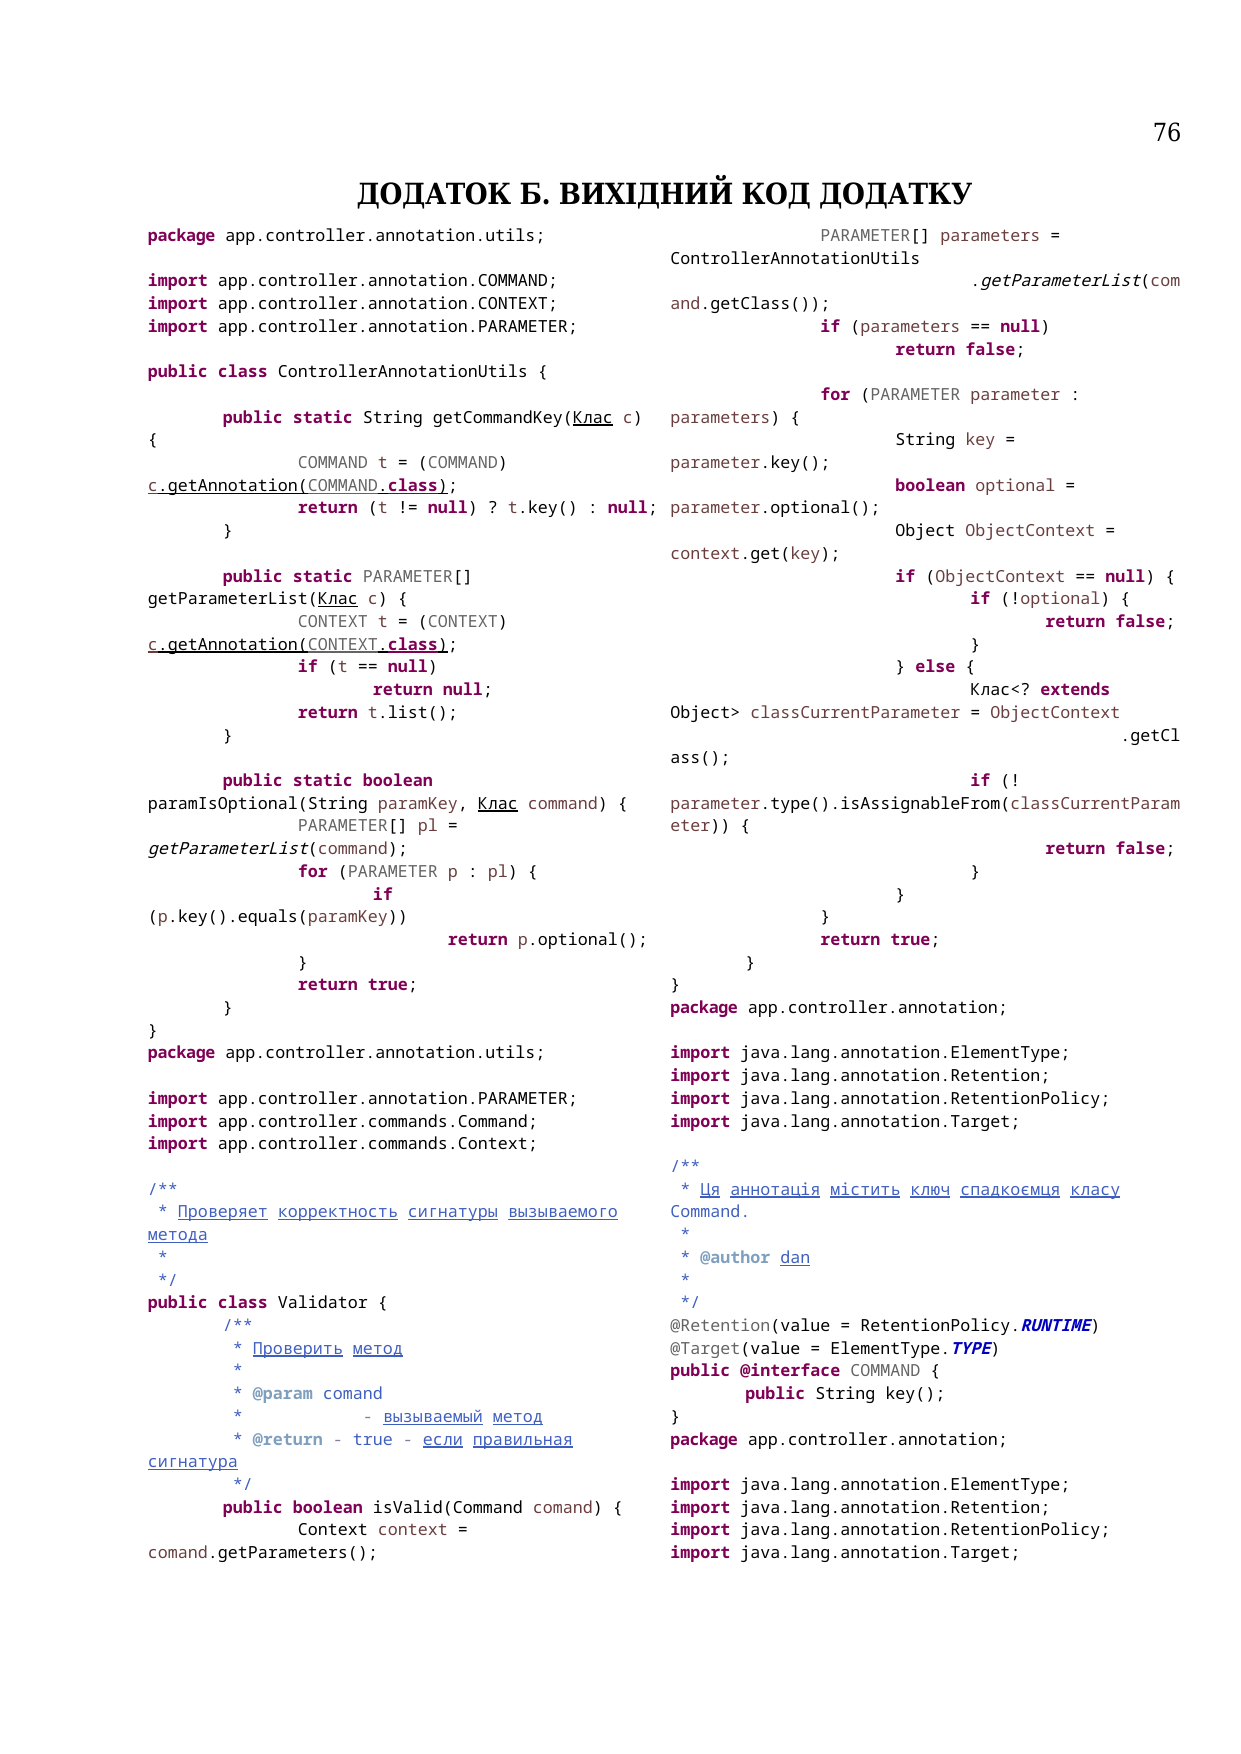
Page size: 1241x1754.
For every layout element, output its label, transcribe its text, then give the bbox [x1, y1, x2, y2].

text if (ObjectContext == null) { [670, 564, 1181, 587]
text .getParameterList(comand.getClass()); [670, 269, 1181, 314]
text * Ця аннотація містить ключ спадкоємця класу Command. [670, 1177, 1181, 1223]
text import java.lang.annotation.Retention; [670, 1064, 1181, 1086]
text } [670, 632, 1181, 655]
text import java.lang.annotation.RetentionPolicy; [670, 1518, 1181, 1541]
text public boolean isValid(Command comand) { [148, 1495, 658, 1518]
text Object ObjectContext = context.get(key); [670, 519, 1181, 564]
text * [670, 1268, 1181, 1291]
text COMMAND t = (COMMAND) c.getAnnotation(COMMAND.class); [148, 451, 658, 496]
text * Проверить метод [148, 1336, 658, 1359]
text return false; [670, 337, 1181, 360]
text import app.controller.annotation.PARAMETER; [148, 1086, 658, 1109]
text return (t != null) ? t.key() : null; [148, 496, 658, 519]
text public class ControllerAnnotationUtils { [148, 360, 658, 382]
text public static PARAMETER[] getParameterList(Клас c) { [148, 564, 658, 609]
text import java.lang.annotation.Target; [670, 1541, 1181, 1563]
text package app.controller.annotation; [670, 1427, 1181, 1450]
text if (t == null) [148, 655, 658, 678]
text public @interface COMMAND { [670, 1359, 1181, 1382]
text for (PARAMETER parameter : parameters) { [670, 382, 1181, 428]
text @Target(value = ElementType.TYPE) [670, 1336, 1181, 1359]
text PARAMETER[] pl = getParameterList(command); [148, 814, 658, 859]
text import app.controller.annotation.COMMAND; [148, 269, 658, 292]
text package app.controller.annotation.utils; [148, 223, 658, 246]
text CONTEXT t = (CONTEXT) c.getAnnotation(CONTEXT.class); [148, 609, 658, 655]
text return null; [148, 678, 658, 700]
text } [670, 882, 1181, 905]
text * [148, 1245, 658, 1268]
text * @param comand [148, 1382, 658, 1404]
text * [670, 1223, 1181, 1245]
text return p.optional(); [148, 927, 658, 950]
text return t.list(); [148, 700, 658, 723]
text /** [148, 1177, 658, 1200]
text Клас<? extends Object> classCurrentParameter = ObjectContext [670, 678, 1181, 723]
text import app.controller.commands.Command; [148, 1109, 658, 1132]
text if (!optional) { [670, 587, 1181, 609]
text * @return - true - если правильная сигнатура [148, 1427, 658, 1472]
text } [148, 996, 658, 1018]
text if (!parameter.type().isAssignableFrom(classCurrentParameter)) { [670, 768, 1181, 837]
text * @author dan [670, 1245, 1181, 1268]
text .getClass(); [670, 723, 1181, 768]
text } [148, 723, 658, 746]
text * - вызываемый метод [148, 1404, 658, 1427]
text boolean optional = parameter.optional(); [670, 473, 1181, 519]
text package app.controller.annotation; [670, 996, 1181, 1018]
text import java.lang.annotation.ElementType; [670, 1472, 1181, 1495]
text /** [148, 1313, 658, 1336]
text return true; [148, 973, 658, 996]
text import java.lang.annotation.Retention; [670, 1495, 1181, 1518]
text */ [148, 1268, 658, 1291]
text import java.lang.annotation.RetentionPolicy; [670, 1086, 1181, 1109]
text return true; [670, 927, 1181, 950]
subtitle ДОДАТОК Б. ВИХІДНИЙ КОД ДОДАТКУ [148, 177, 1181, 211]
text PARAMETER[] parameters = ControllerAnnotationUtils [670, 223, 1181, 269]
text public class Validator { [148, 1291, 658, 1313]
text */ [148, 1472, 658, 1495]
text } [670, 859, 1181, 882]
text public static String getCommandKey(Клас c) { [148, 405, 658, 451]
text } [670, 973, 1181, 996]
text */ [670, 1291, 1181, 1313]
text } [148, 950, 658, 973]
text @Retention(value = RetentionPolicy.RUNTIME) [670, 1313, 1181, 1336]
text import java.lang.annotation.ElementType; [670, 1041, 1181, 1064]
text * Проверяет корректность сигнатуры вызываемого метода [148, 1200, 658, 1245]
text import app.controller.commands.Context; [148, 1132, 658, 1154]
text } [670, 1404, 1181, 1427]
text if (p.key().equals(paramKey)) [148, 882, 658, 927]
text /** [670, 1154, 1181, 1177]
text if (parameters == null) [670, 314, 1181, 337]
text * [148, 1359, 658, 1382]
text import app.controller.annotation.CONTEXT; [148, 292, 658, 314]
text } else { [670, 655, 1181, 678]
text package app.controller.annotation.utils; [148, 1041, 658, 1064]
text String key = parameter.key(); [670, 428, 1181, 473]
text import app.controller.annotation.PARAMETER; [148, 314, 658, 337]
text Context context = comand.getParameters(); [148, 1518, 658, 1563]
text } [670, 905, 1181, 927]
text } [670, 950, 1181, 973]
text public String key(); [670, 1382, 1181, 1404]
text import java.lang.annotation.Target; [670, 1109, 1181, 1132]
text return false; [670, 609, 1181, 632]
text } [148, 1018, 658, 1041]
text for (PARAMETER p : pl) { [148, 859, 658, 882]
text public static boolean paramIsOptional(String paramKey, Клас command) { [148, 768, 658, 814]
text } [148, 519, 658, 541]
text return false; [670, 837, 1181, 859]
